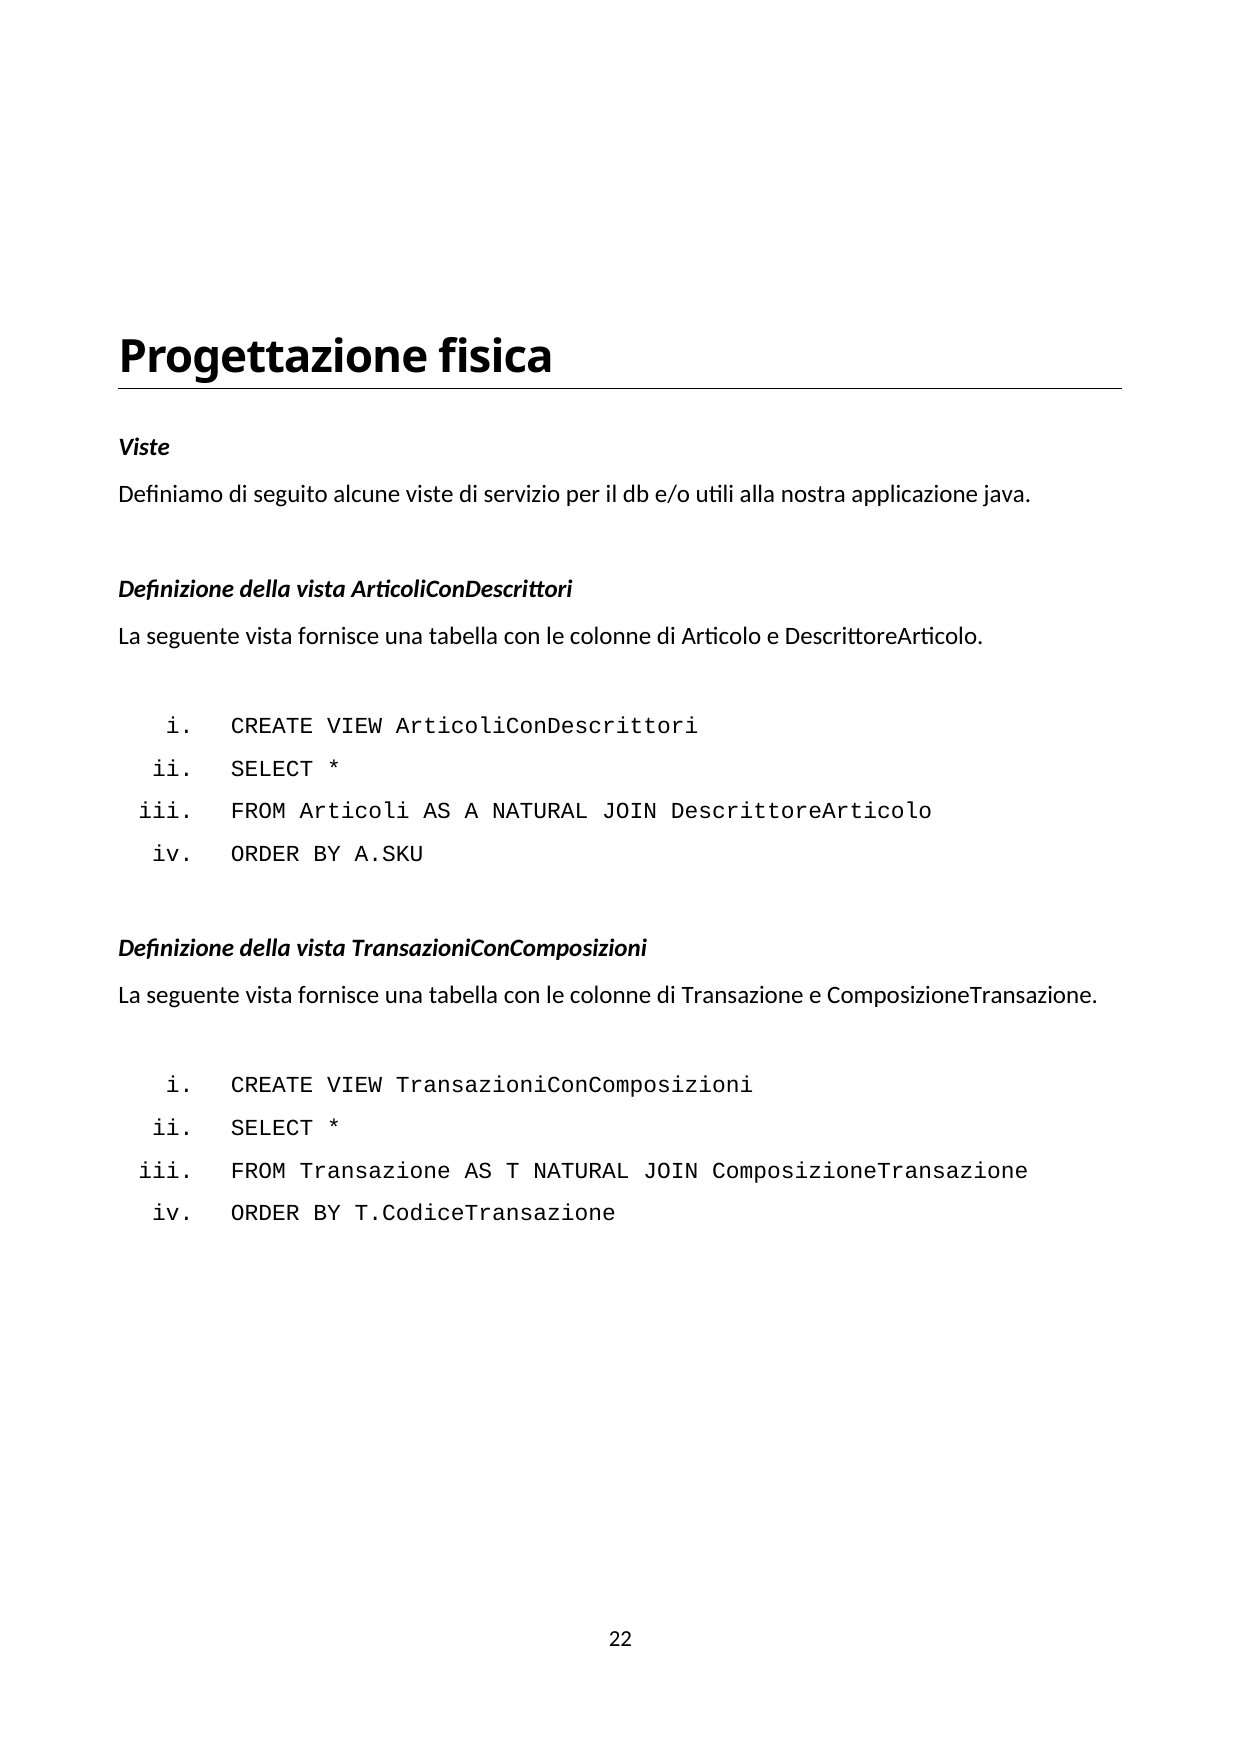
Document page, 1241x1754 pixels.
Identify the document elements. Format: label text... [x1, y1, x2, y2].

text Definiamo di seguito alcune viste di servizio per il db e/o utili alla nostra applicazione java. [118, 479, 1122, 509]
list CREATE VIEW ArticoliConDescrittori [193, 714, 1122, 741]
list ORDER BY T.CodiceTransazione [193, 1202, 1122, 1227]
text Definizione della vista ArticoliConDescrittori [118, 573, 1122, 603]
text La seguente vista fornisce una tabella con le colonne di Articolo e DescrittoreArticolo. [118, 620, 1122, 651]
list FROM Transazione AS T NATURAL JOIN ComposizioneTransazione [193, 1159, 1122, 1185]
text Viste [118, 431, 1122, 462]
title Progettazione fisica [118, 323, 1122, 388]
list FROM Articoli AS A NATURAL JOIN DescrittoreArticolo [193, 800, 1122, 826]
list SELECT * [193, 1116, 1122, 1142]
list CREATE VIEW TransazioniConComposizioni [193, 1074, 1122, 1100]
text Definizione della vista TransazioniConComposizioni [118, 932, 1122, 963]
text La seguente vista fornisce una tabella con le colonne di Transazione e ComposizioneTransazione. [118, 979, 1122, 1010]
list SELECT * [193, 757, 1122, 783]
list ORDER BY A.SKU [193, 842, 1122, 868]
